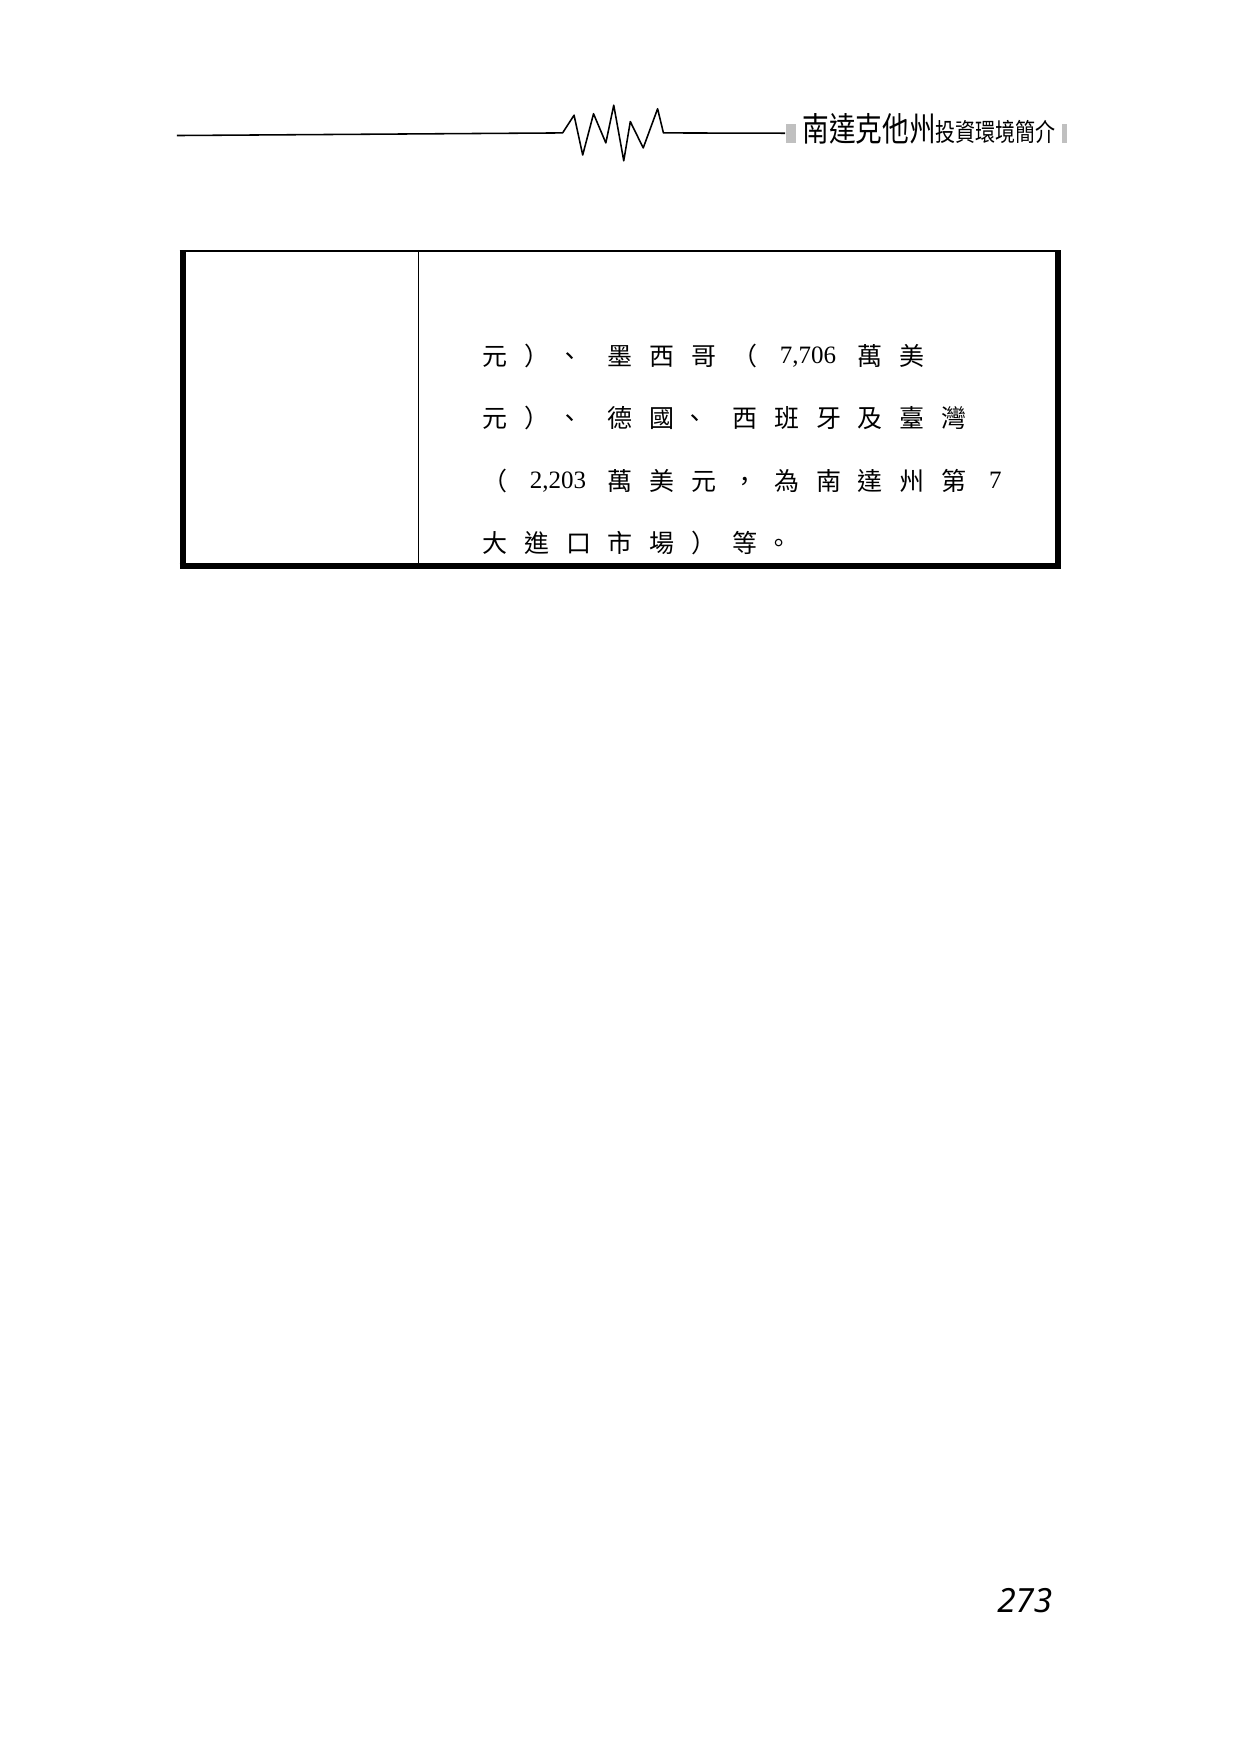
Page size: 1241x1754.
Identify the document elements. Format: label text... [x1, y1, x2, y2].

table_cell 元）、墨西哥（7,706萬美元）、德國、西班牙及臺灣（2,203萬美元，為南達州第7大進口市場）等。 [419, 252, 1055, 563]
table_cell [186, 252, 418, 563]
